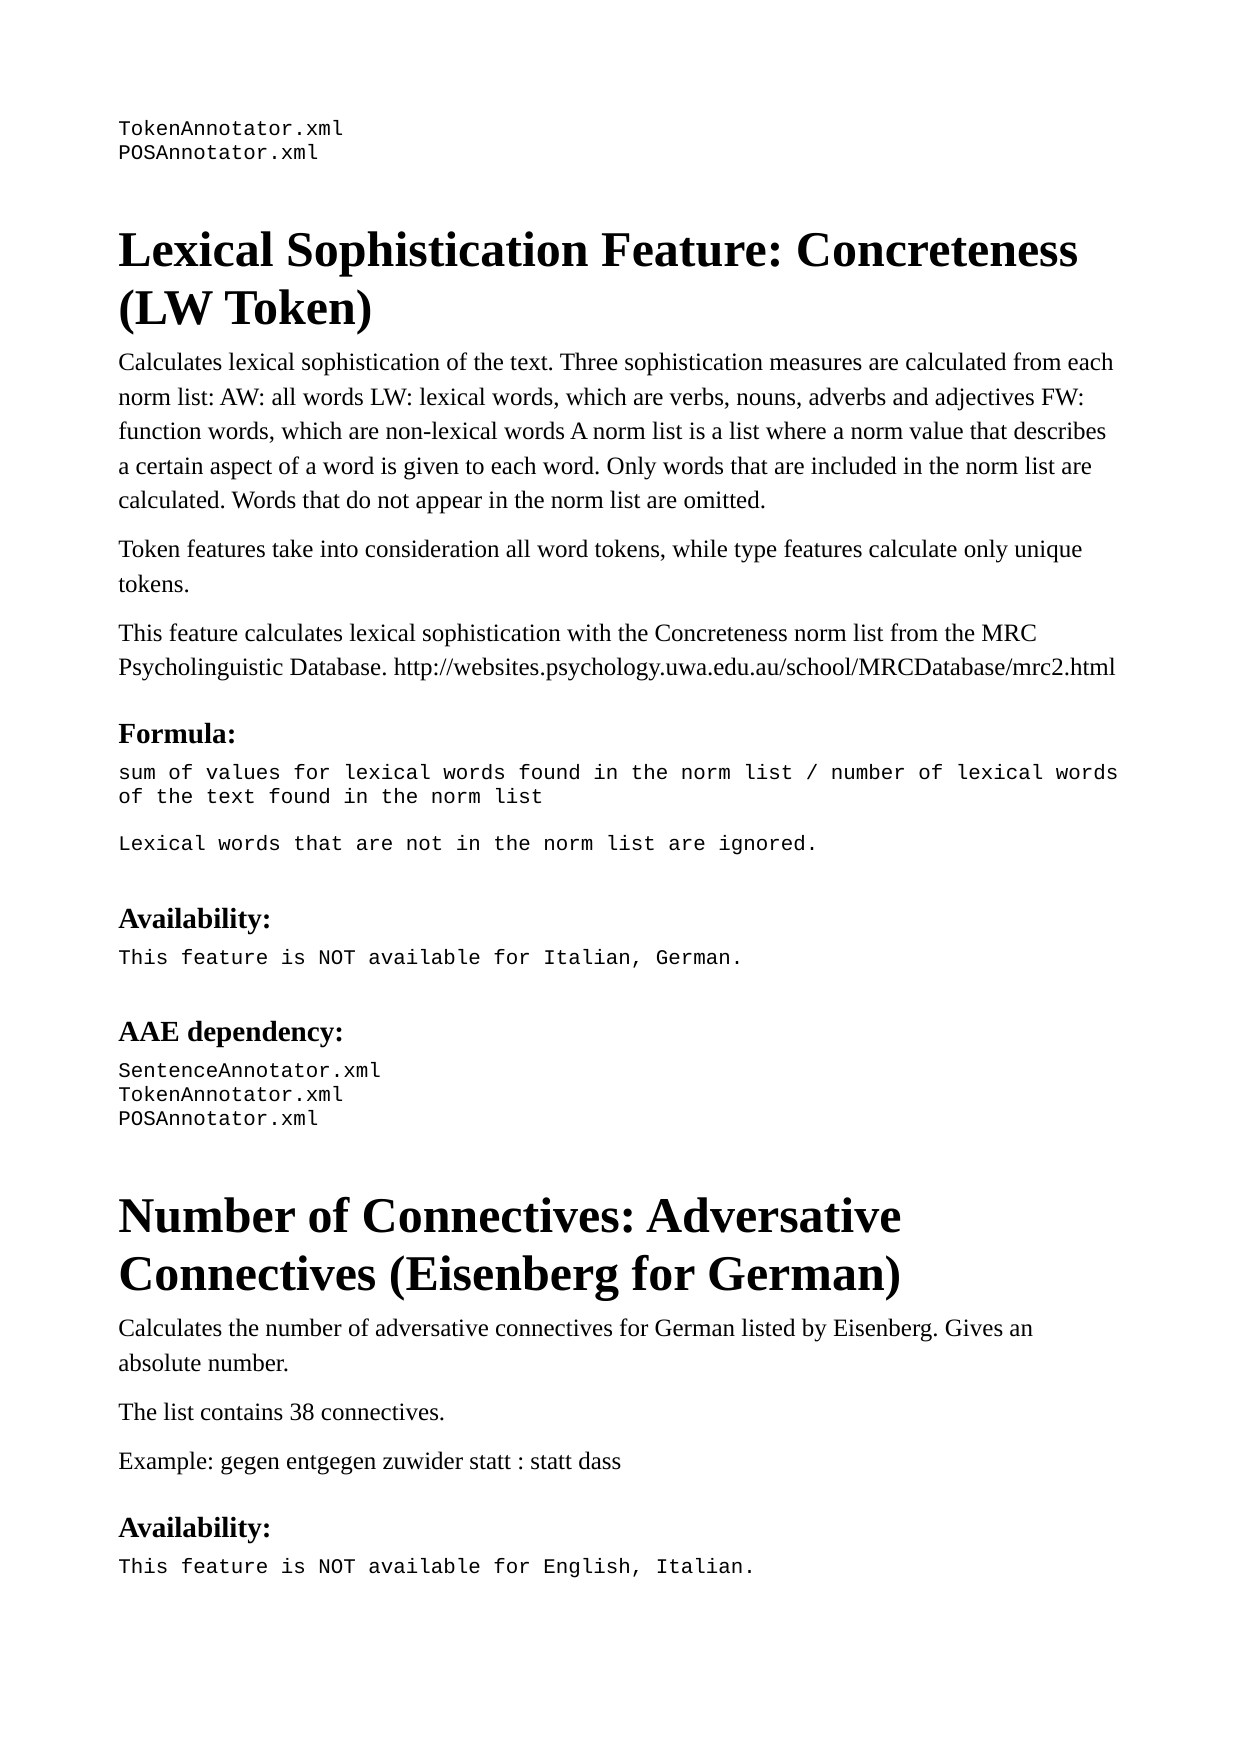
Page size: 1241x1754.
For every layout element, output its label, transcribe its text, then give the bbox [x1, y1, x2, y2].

text SentenceAnnotator.xml [118, 1061, 1122, 1084]
subtitle Lexical Sophistication Feature: Concreteness (LW Token) [118, 220, 1122, 335]
text Calculates lexical sophistication of the text. Three sophistication measures are calculated from each norm list: AW: all words LW: lexical words, which are verbs, nouns, adverbs and adjectives FW: function words, which are non-lexical words A norm list is a list where a norm value that describes a certain aspect of a word is given to each word. Only words that are included in the norm list are calculated. Words that do not appear in the norm list are omitted. [118, 347, 1122, 514]
subtitle Availability: [118, 1510, 1122, 1543]
subtitle Number of Connectives: Adversative Connectives (Eisenberg for German) [118, 1186, 1122, 1301]
text Calculates the number of adversative connectives for German listed by Eisenberg. Gives an absolute number. [118, 1313, 1122, 1377]
text sum of values for lexical words found in the norm list / number of lexical words of the text found in the norm list [118, 762, 1122, 809]
text TokenAnnotator.xml [118, 1084, 1122, 1108]
subtitle AAE dependency: [118, 1014, 1122, 1048]
text The list contains 38 connectives. [118, 1397, 1122, 1426]
text POSAnnotator.xml [118, 1108, 1122, 1131]
text TokenAnnotator.xml [118, 118, 1122, 142]
text Example: gegen entgegen zuwider statt : statt dass [118, 1446, 1122, 1475]
text Lexical words that are not in the norm list are ignored. [118, 833, 1122, 857]
subtitle Availability: [118, 901, 1122, 934]
text Token features take into consideration all word tokens, while type features calculate only unique tokens. [118, 534, 1122, 598]
text This feature is NOT available for English, Italian. [118, 1556, 1122, 1579]
text This feature is NOT available for Italian, German. [118, 947, 1122, 970]
text POSAnnotator.xml [118, 142, 1122, 165]
subtitle Formula: [118, 716, 1122, 749]
text This feature calculates lexical sophistication with the Concreteness norm list from the MRC Psycholinguistic Database. http://websites.psychology.uwa.edu.au/school/MRCDatabase/mrc2.html [118, 618, 1122, 681]
